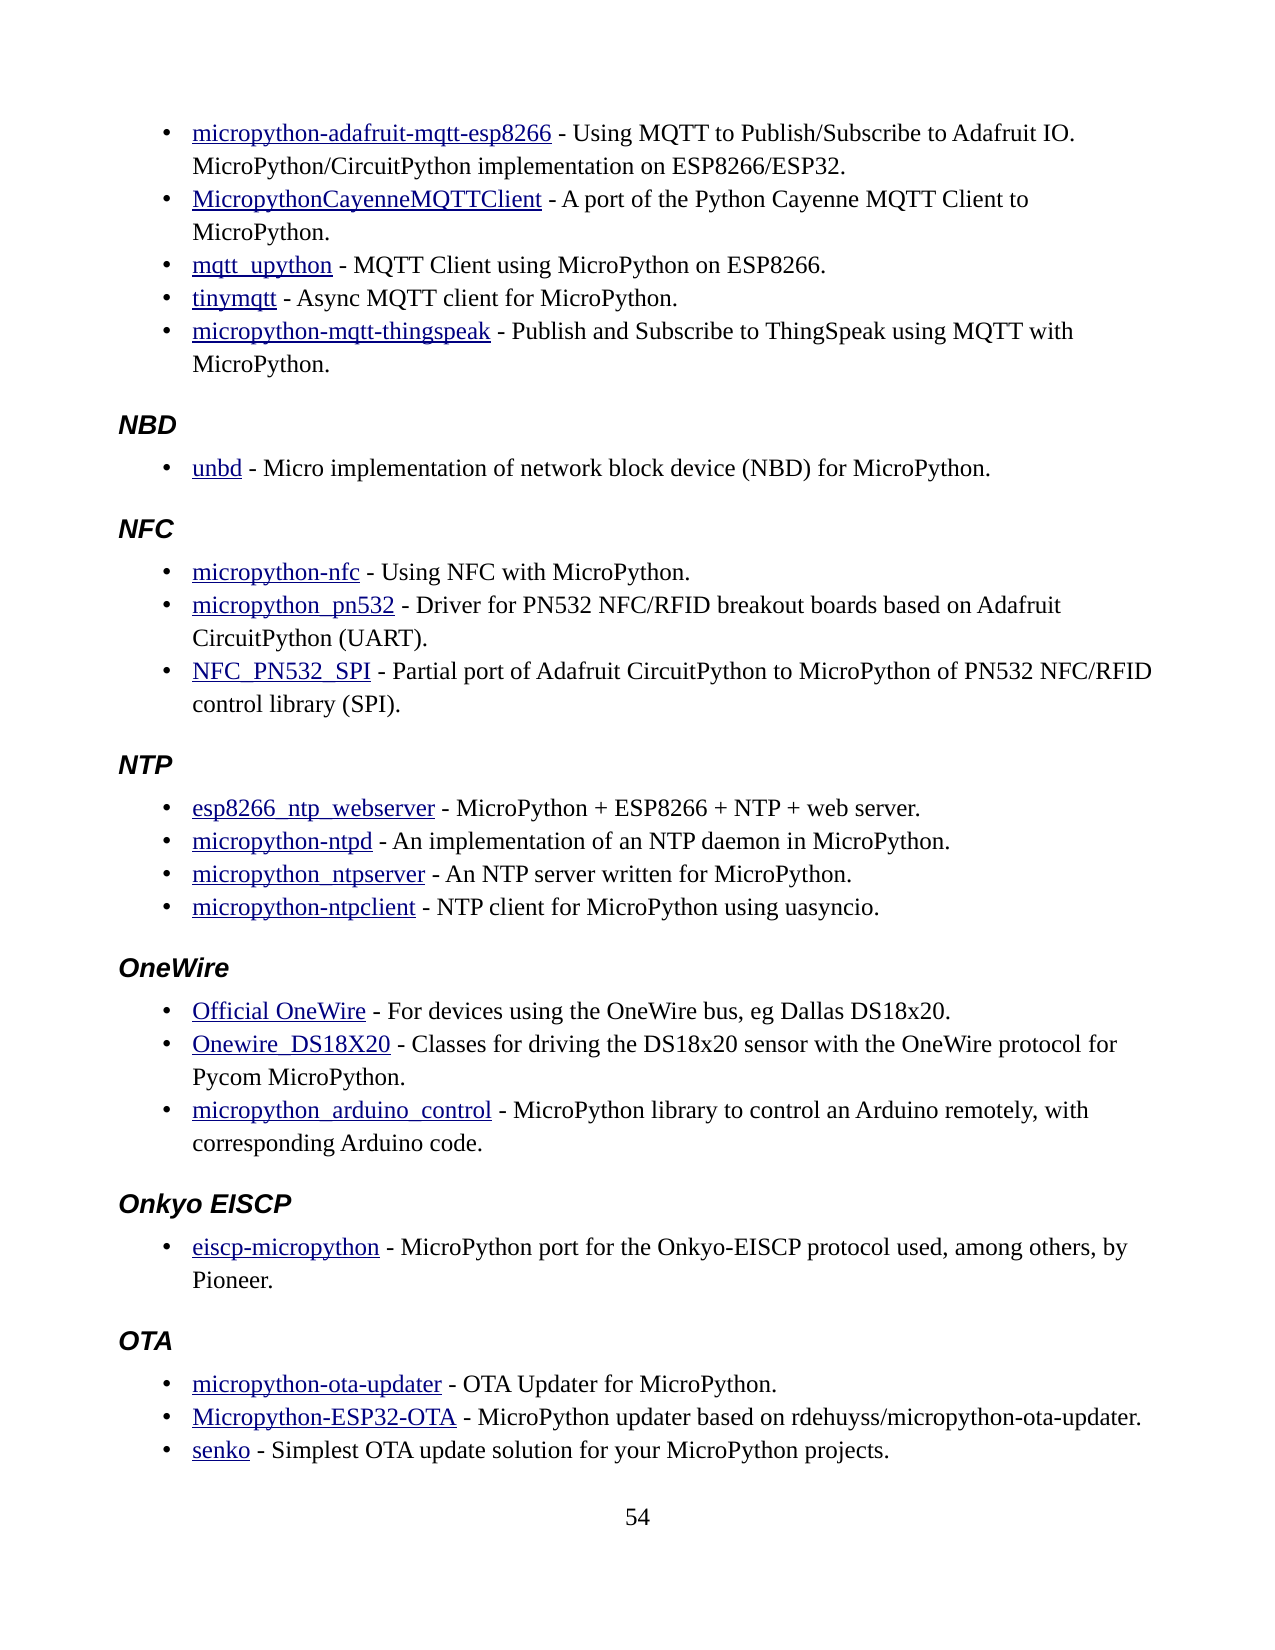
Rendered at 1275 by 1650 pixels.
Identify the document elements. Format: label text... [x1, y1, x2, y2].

list mqtt_upython - MQTT Client using MicroPython on ESP8266. [162, 250, 1157, 279]
list Micropython-ESP32-OTA - MicroPython updater based on rdehuyss/micropython-ota-updater. [162, 1402, 1157, 1430]
subtitle Onkyo EISCP [118, 1188, 1157, 1219]
list senko - Simplest OTA update solution for your MicroPython projects. [162, 1435, 1157, 1463]
subtitle OneWire [118, 952, 1157, 983]
list MicropythonCayenneMQTTClient - A port of the Python Cayenne MQTT Client to MicroPython. [162, 184, 1157, 246]
subtitle NFC [118, 513, 1157, 544]
subtitle OTA [118, 1325, 1157, 1356]
subtitle NBD [118, 409, 1157, 441]
list NFC_PN532_SPI - Partial port of Adafruit CircuitPython to MicroPython of PN532 NFC/RFID control library (SPI). [162, 656, 1157, 718]
list esp8266_ntp_webserver - MicroPython + ESP8266 + NTP + web server. [162, 793, 1157, 822]
list micropython-ntpclient - NTP client for MicroPython using uasyncio. [162, 892, 1157, 921]
list micropython-nfc - Using NFC with MicroPython. [162, 557, 1157, 586]
list micropython_ntpserver - An NTP server written for MicroPython. [162, 859, 1157, 888]
list micropython_pn532 - Driver for PN532 NFC/RFID breakout boards based on Adafruit CircuitPython (UART). [162, 590, 1157, 652]
list micropython_arduino_control - MicroPython library to control an Arduino remotely, with corresponding Arduino code. [162, 1095, 1157, 1157]
list micropython-ota-updater - OTA Updater for MicroPython. [162, 1369, 1157, 1397]
list micropython-adafruit-mqtt-esp8266 - Using MQTT to Publish/Subscribe to Adafruit IO. MicroPython/CircuitPython implementation on ESP8266/ESP32. [162, 118, 1157, 180]
list unbd - Micro implementation of network block device (NBD) for MicroPython. [162, 453, 1157, 482]
list tinymqtt - Async MQTT client for MicroPython. [162, 283, 1157, 312]
list micropython-ntpd - An implementation of an NTP daemon in MicroPython. [162, 826, 1157, 855]
list Onewire_DS18X20 - Classes for driving the DS18x20 sensor with the OneWire protocol for Pycom MicroPython. [162, 1029, 1157, 1091]
list eiscp-micropython - MicroPython port for the Onkyo-EISCP protocol used, among others, by Pioneer. [162, 1232, 1157, 1293]
subtitle NTP [118, 749, 1157, 780]
list Official OneWire - For devices using the OneWire bus, eg Dallas DS18x20. [162, 996, 1157, 1024]
list micropython-mqtt-thingspeak - Publish and Subscribe to ThingSpeak using MQTT with MicroPython. [162, 316, 1157, 378]
